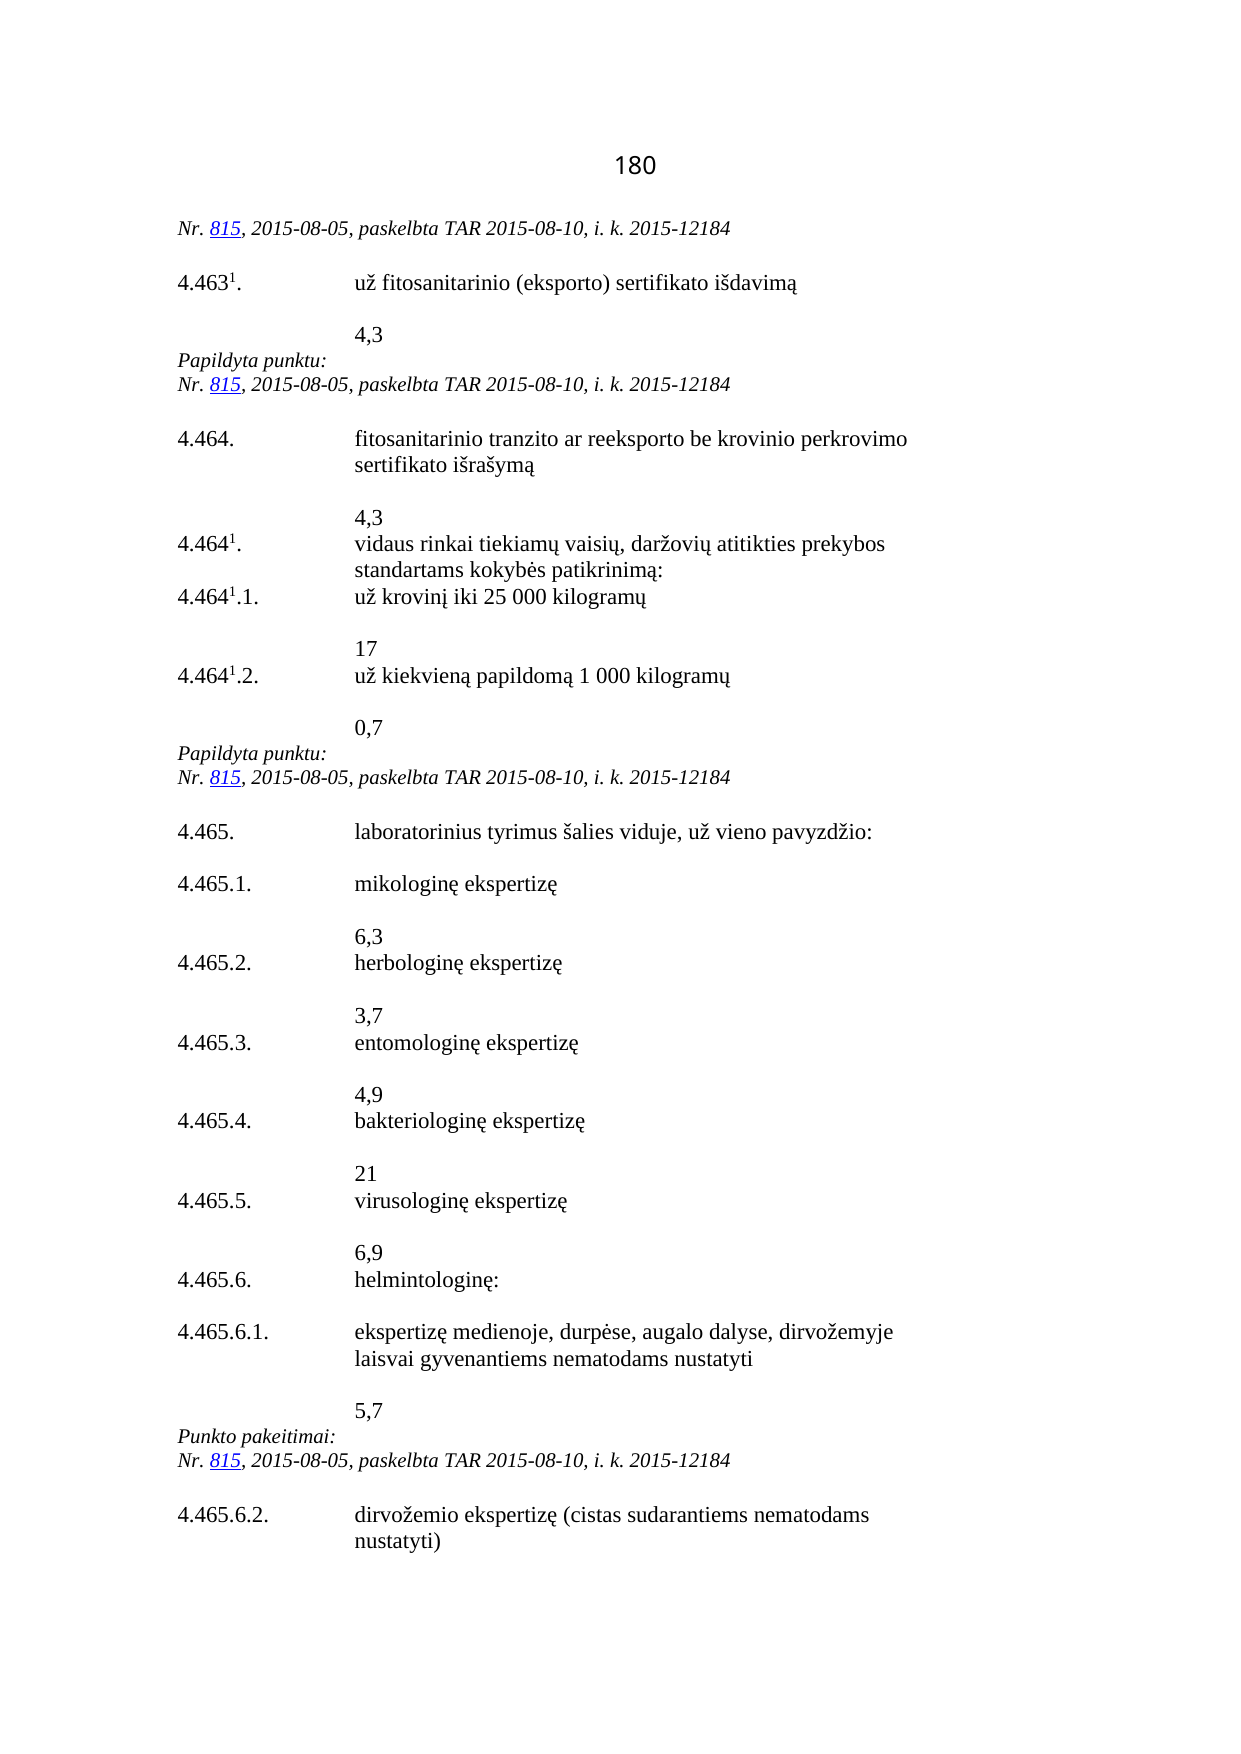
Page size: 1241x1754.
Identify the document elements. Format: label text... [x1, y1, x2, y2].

text 4.465.6.2. dirvožemio ekspertizę (cistas sudarantiems nematodams nustatyti) [177, 1501, 945, 1553]
text 4.465.1. mikologinę ekspertizę 6,3 [177, 870, 945, 949]
text Nr. 815, 2015-08-05, paskelbta TAR 2015-08-10, i. k. 2015-12184 [177, 372, 1093, 396]
text 4.4631. už fitosanitarinio (eksporto) sertifikato išdavimą 4,3 [177, 269, 945, 348]
text Nr. 815, 2015-08-05, paskelbta TAR 2015-08-10, i. k. 2015-12184 [177, 216, 1093, 240]
text 4.4641.1. už krovinį iki 25 000 kilogramų 17 [177, 583, 945, 662]
text Papildyta punktu: [177, 741, 1093, 765]
text Nr. 815, 2015-08-05, paskelbta TAR 2015-08-10, i. k. 2015-12184 [177, 1448, 1093, 1472]
text 4.465.6.1. ekspertizę medienoje, durpėse, augalo dalyse, dirvožemyje [177, 1318, 945, 1345]
text laisvai gyvenantiems nematodams nustatyti 5,7 [354, 1345, 945, 1424]
text 4.4641. vidaus rinkai tiekiamų vaisių, daržovių atitikties prekybos [177, 530, 945, 556]
text sertifikato išrašymą 4,3 [354, 451, 945, 530]
text 4.465.2. herbologinę ekspertizę 3,7 [177, 949, 945, 1028]
text 4.464. fitosanitarinio tranzito ar reeksporto be krovinio perkrovimo [177, 424, 945, 451]
text Nr. 815, 2015-08-05, paskelbta TAR 2015-08-10, i. k. 2015-12184 [177, 765, 1093, 789]
text 4.465.4. bakteriologinę ekspertizę 21 [177, 1108, 945, 1187]
text 4.465. laboratorinius tyrimus šalies viduje, už vieno pavyzdžio: [177, 818, 945, 870]
text Punkto pakeitimai: [177, 1424, 1093, 1448]
text 4.4641.2. už kiekvieną papildomą 1 000 kilogramų 0,7 [177, 662, 945, 741]
text 4.465.5. virusologinę ekspertizę 6,9 [177, 1187, 945, 1266]
text 4.465.6. helmintologinę: [177, 1266, 945, 1318]
text standartams kokybės patikrinimą: [354, 556, 945, 583]
text Papildyta punktu: [177, 348, 1093, 372]
text 4.465.3. entomologinę ekspertizę 4,9 [177, 1028, 945, 1108]
